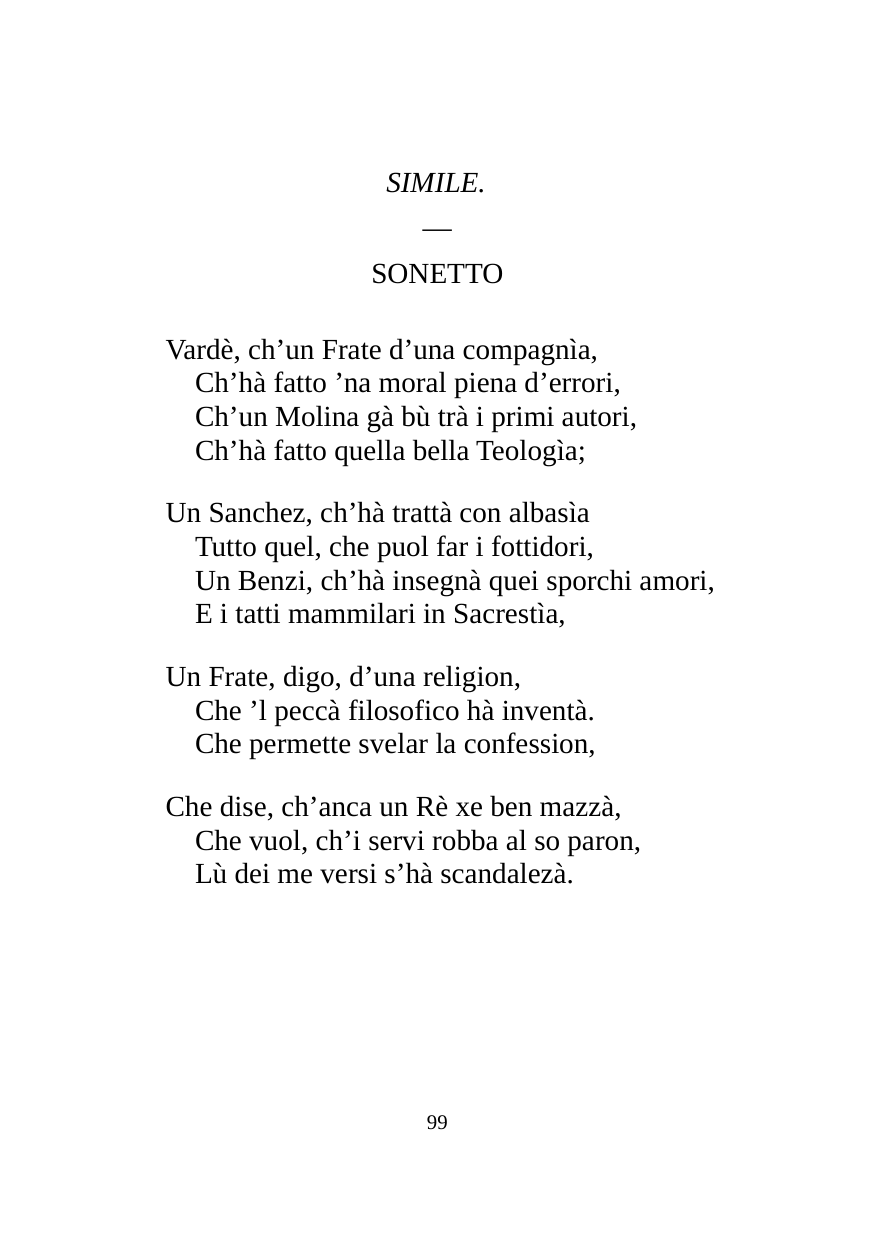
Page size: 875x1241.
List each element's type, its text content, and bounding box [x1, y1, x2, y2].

text SONETTO [106, 257, 768, 290]
text Un Sanchez, ch’hà trattà con albasìa Tutto quel, che puol far i fottidori, Un Benzi, ch’hà insegnà quei sporchi amori, E i tatti mammilari in Sacrestìa, [165, 496, 768, 630]
text Un Frate, digo, d’una religion, Che ’l peccà filosofico hà inventà. Che permette svelar la confession, [165, 659, 768, 760]
text Che dise, ch’anca un Rè xe ben mazzà, Che vuol, ch’i servi robba al so paron, Lù dei me versi s’hà scandalezà. [165, 789, 768, 890]
text — [106, 211, 768, 244]
subtitle SIMILE. [106, 165, 768, 199]
text Vardè, ch’un Frate d’una compagnìa, Ch’hà fatto ’na moral piena d’errori, Ch’un Molina gà bù trà i primi autori, Ch’hà fatto quella bella Teologìa; [165, 332, 768, 466]
